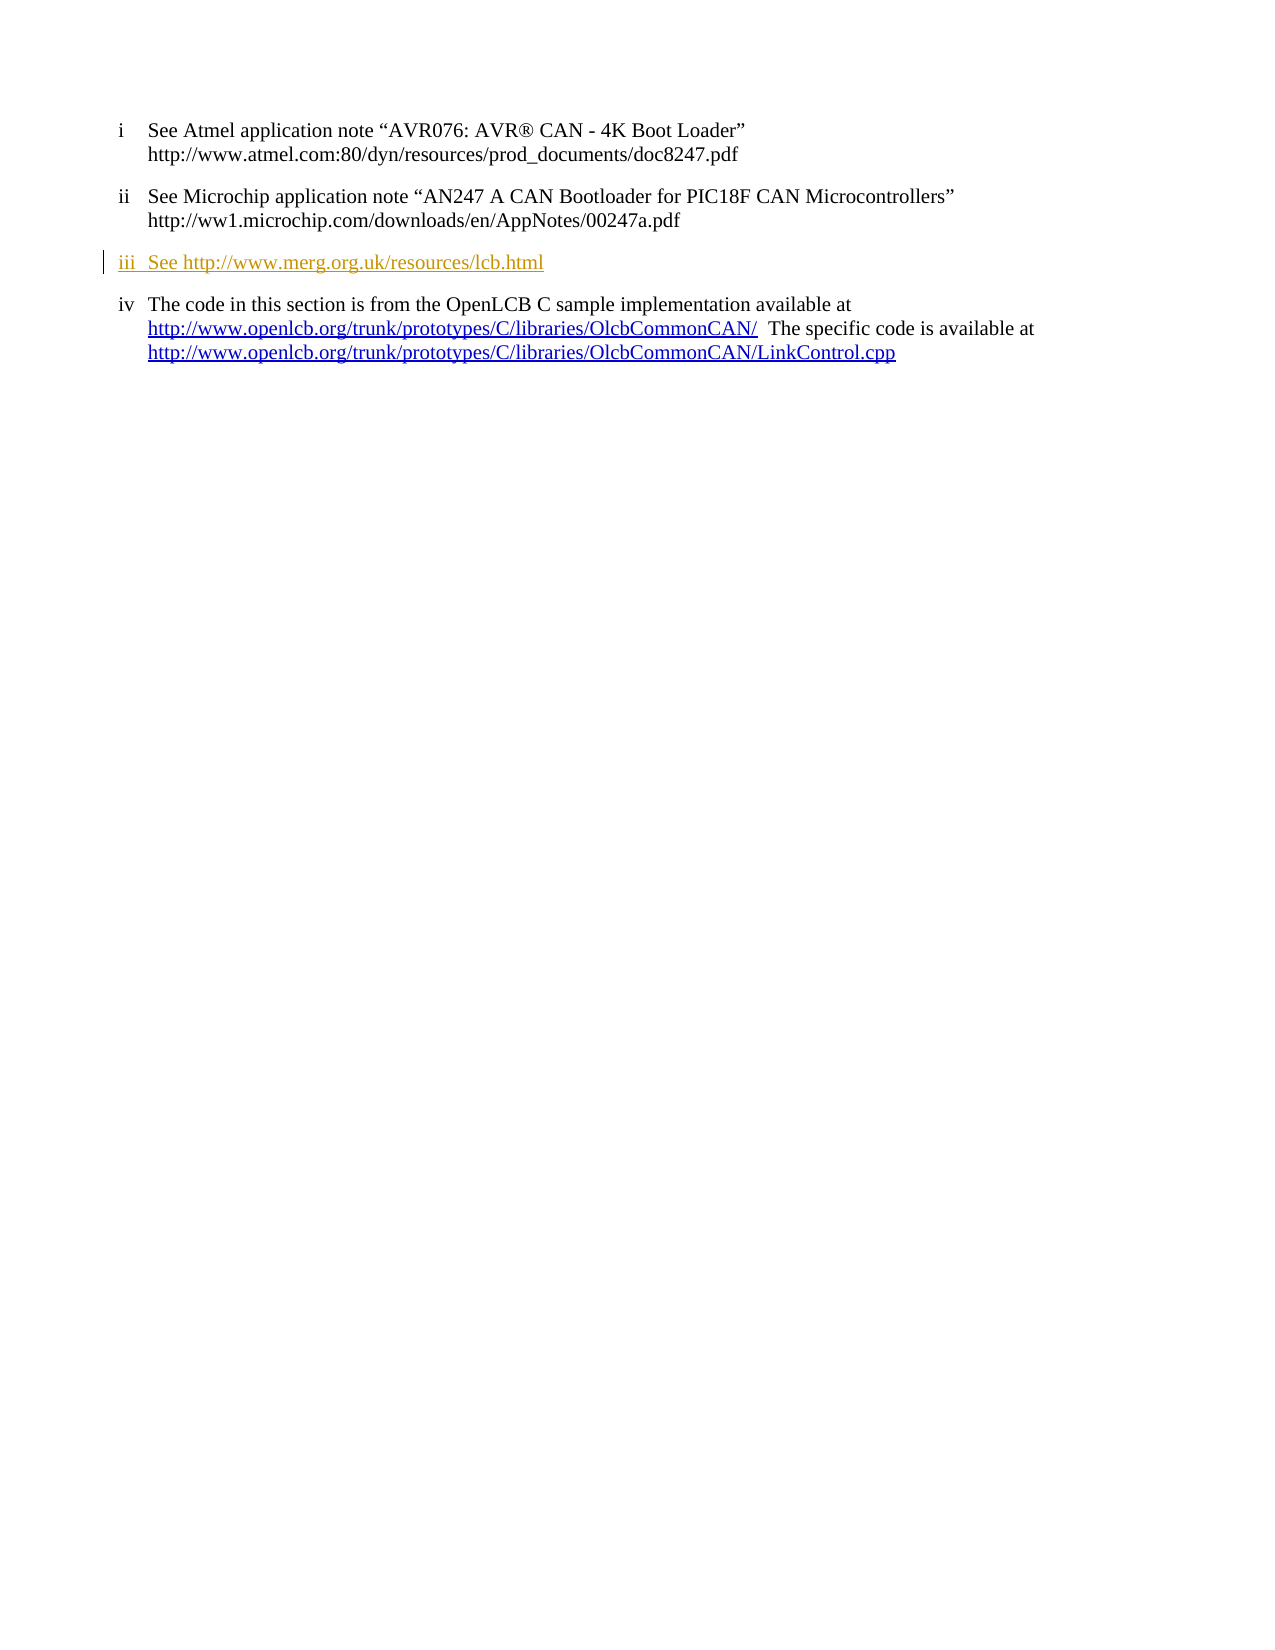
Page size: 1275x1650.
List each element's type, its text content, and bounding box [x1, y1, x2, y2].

text See Atmel application note “AVR076: AVR® CAN - 4K Boot Loader” http://www.atmel.com:80/dyn/resources/prod_documents/doc8247.pdf [118, 118, 1157, 166]
text See http://www.merg.org.uk/resources/lcb.html [118, 250, 1157, 274]
text See Microchip application note “AN247 A CAN Bootloader for PIC18F CAN Microcontrollers” http://ww1.microchip.com/downloads/en/AppNotes/00247a.pdf [118, 184, 1157, 232]
text The code in this section is from the OpenLCB C sample implementation available at http://www.openlcb.org/trunk/prototypes/C/libraries/OlcbCommonCAN/ The specific code is available at http://www.openlcb.org/trunk/prototypes/C/libraries/OlcbCommonCAN/LinkControl.cpp [118, 292, 1157, 364]
